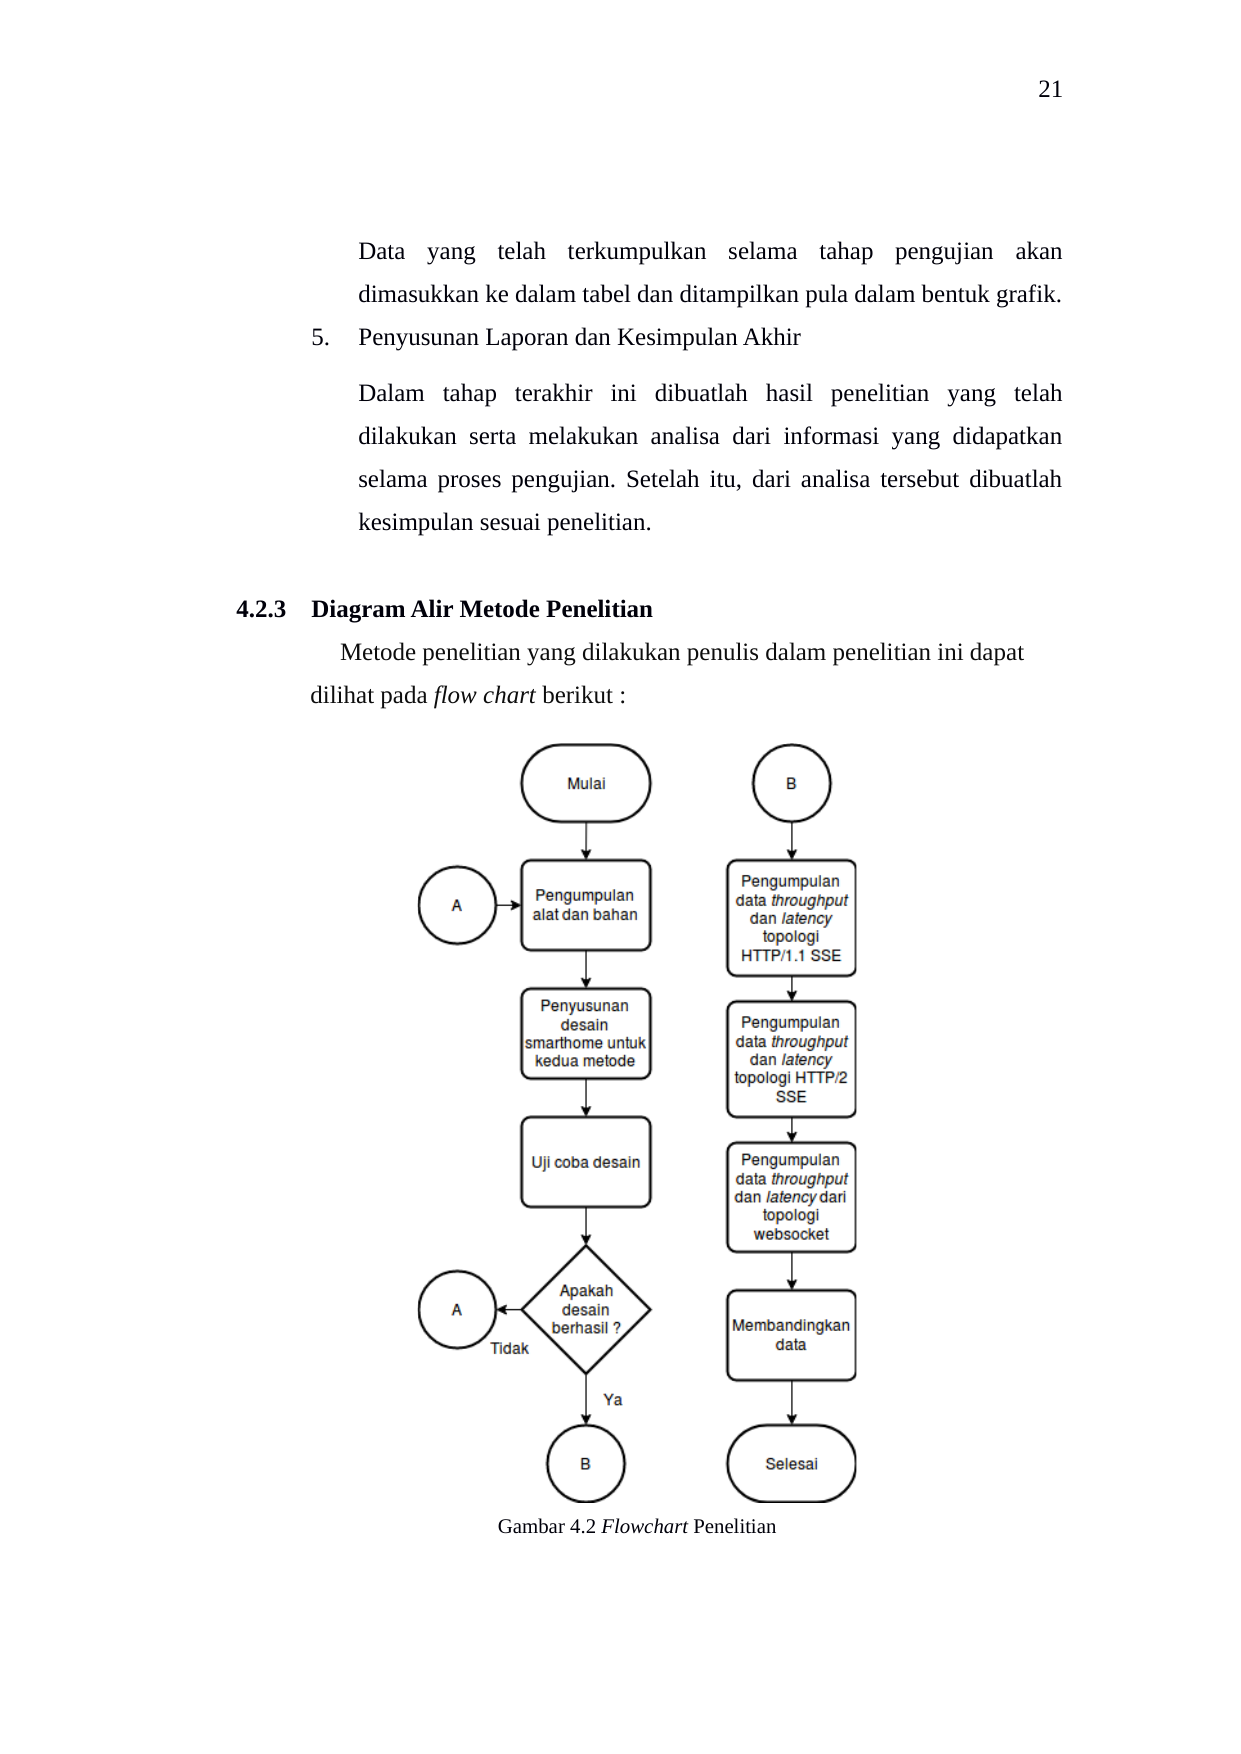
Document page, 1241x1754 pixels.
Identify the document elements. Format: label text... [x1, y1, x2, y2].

text Gambar 4.2 Flowchart Penelitian [418, 1503, 856, 1538]
list Penyusunan Laporan dan Kesimpulan Akhir [311, 322, 1063, 351]
text Metode penelitian yang dilakukan penulis dalam penelitian ini dapat dilihat pada flow chart berikut : [310, 637, 1063, 709]
list Data yang telah terkumpulkan selama tahap pengujian akan dimasukkan ke dalam tabel dan ditampilkan pula dalam bentuk grafik. [321, 236, 1063, 308]
picture [417, 743, 857, 1503]
list Dalam tahap terakhir ini dibuatlah hasil penelitian yang telah dilakukan serta melakukan analisa dari informasi yang didapatkan selama proses pengujian. Setelah itu, dari analisa tersebut dibuatlah kesimpulan sesuai penelitian. [321, 378, 1063, 536]
list 4.2.3 Diagram Alir Metode Penelitian [236, 594, 1063, 622]
